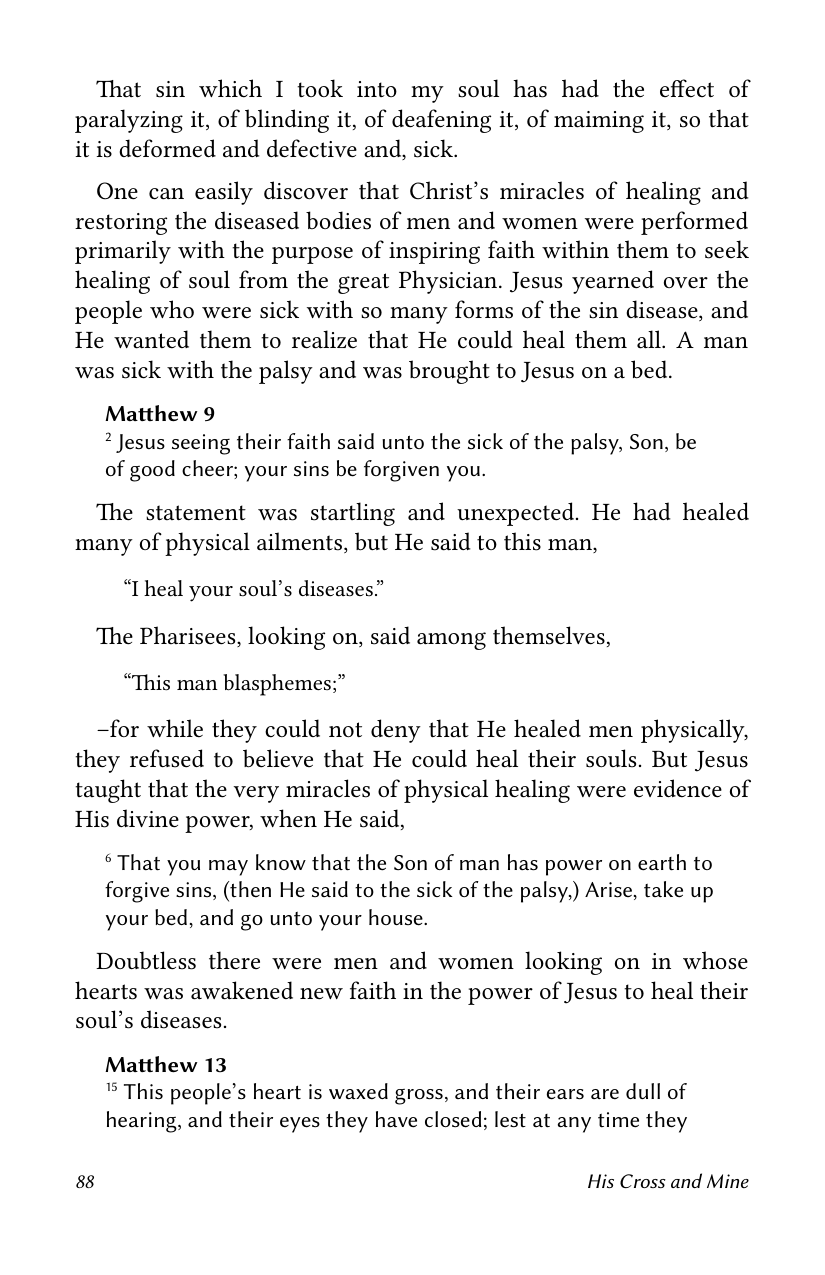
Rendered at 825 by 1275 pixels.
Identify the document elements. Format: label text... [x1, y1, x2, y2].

text Matthew 13 [105, 1051, 750, 1078]
text “This man blasphemes;” [105, 669, 720, 696]
text Doubtless there were men and women looking on in whose hearts was awakened new faith in the power of Jesus to heal their soul’s diseases. [75, 947, 750, 1035]
text The Pharisees, looking on, said among themselves, [75, 622, 750, 650]
text 2 Jesus seeing their faith said unto the sick of the palsy, Son, be of good cheer; your sins be forgiven you. [105, 429, 720, 482]
text Matthew 9 [105, 401, 750, 427]
text That sin which I took into my soul has had the effect of paralyzing it, of blinding it, of deafening it, of maiming it, so that it is deformed and defective and, sick. [75, 75, 750, 163]
text One can easily discover that Christ’s miracles of healing and restoring the diseased bodies of men and women were performed primarily with the purpose of inspiring faith within them to seek healing of soul from the great Physician. Jesus yearned over the people who were sick with so many forms of the sin disease, and He wanted them to realize that He could heal them all. A man was sick with the palsy and was brought to Jesus on a bed. [75, 177, 750, 385]
text 15 This people’s heart is waxed gross, and their ears are dull of hearing, and their eyes they have closed; lest at any time they [105, 1079, 720, 1133]
text 6 That you may know that the Son of man has power on earth to forgive sins, (then He said to the sick of the palsy,) Arise, take up your bed, and go unto your house. [105, 849, 720, 931]
text “I heal your soul’s diseases.” [105, 576, 720, 602]
text –for while they could not deny that He healed men physically, they refused to believe that He could heal their souls. But Jesus taught that the very miracles of physical healing were evidence of His divine power, when He said, [75, 715, 750, 833]
text The statement was startling and unexpected. He had healed many of physical ailments, but He said to this man, [75, 498, 750, 557]
